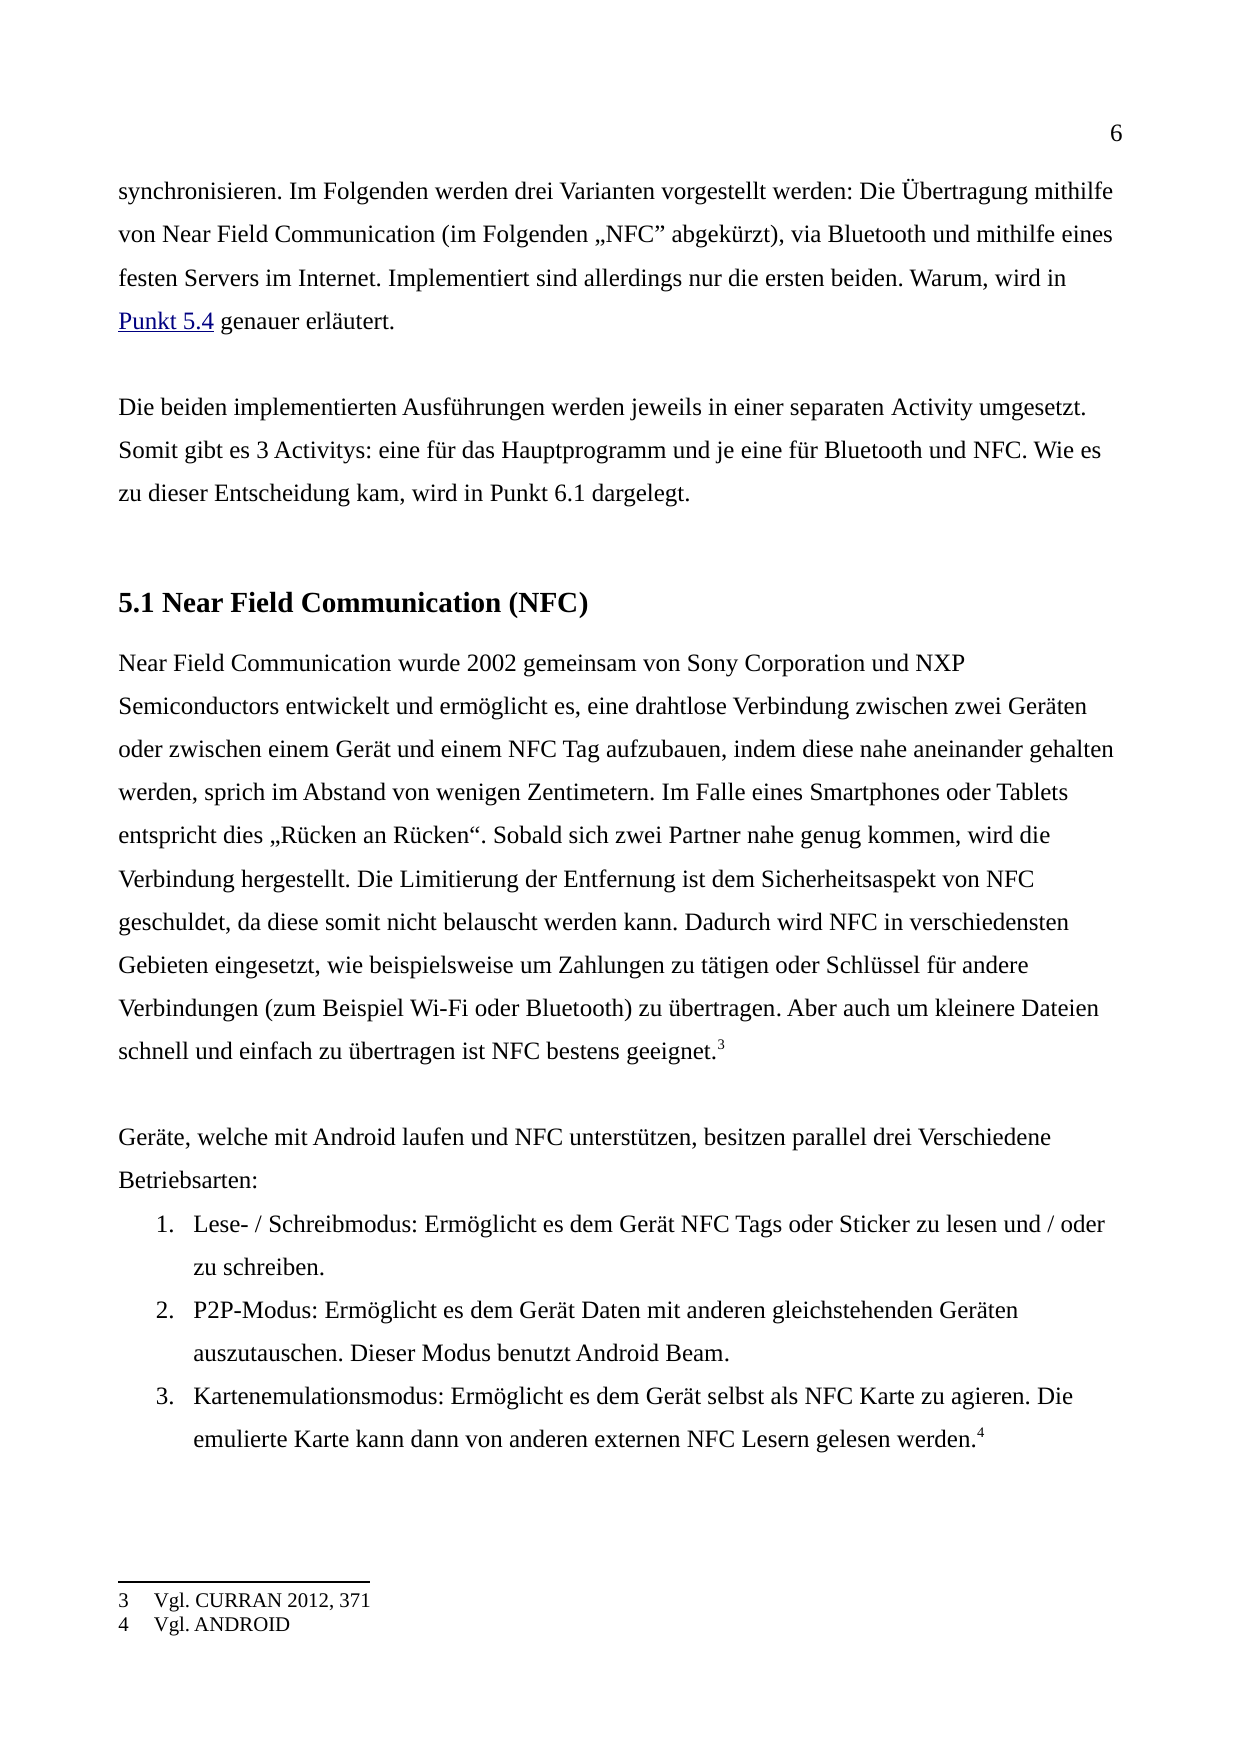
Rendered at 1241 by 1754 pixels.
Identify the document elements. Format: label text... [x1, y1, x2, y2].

subtitle 5.1 Near Field Communication (NFC) [118, 585, 1122, 619]
text synchronisieren. Im Folgenden werden drei Varianten vorgestellt werden: Die Übertragung mithilfe von Near Field Communication (im Folgenden „NFC” abgekürzt), via Bluetooth und mithilfe eines festen Servers im Internet. Implementiert sind allerdings nur die ersten beiden. Warum, wird in Punkt 5.4 genauer erläutert. [118, 176, 1122, 334]
list P2P-Modus: Ermöglicht es dem Gerät Daten mit anderen gleichstehenden Geräten auszutauschen. Dieser Modus benutzt Android Beam. [156, 1295, 1122, 1367]
list Kartenemulationsmodus: Ermöglicht es dem Gerät selbst als NFC Karte zu agieren. Die emulierte Karte kann dann von anderen externen NFC Lesern gelesen werden. [156, 1381, 1122, 1453]
list Lese- / Schreibmodus: Ermöglicht es dem Gerät NFC Tags oder Sticker zu lesen und / oder zu schreiben. [156, 1209, 1122, 1281]
text Die beiden implementierten Ausführungen werden jeweils in einer separaten Activity umgesetzt. Somit gibt es 3 Activitys: eine für das Hauptprogramm und je eine für Bluetooth und NFC. Wie es zu dieser Entscheidung kam, wird in Punkt 6.1 dargelegt. [118, 392, 1122, 507]
text Geräte, welche mit Android laufen und NFC unterstützen, besitzen parallel drei Verschiedene Betriebsarten: [118, 1122, 1122, 1194]
text Vgl. CURRAN 2012, 371 [118, 1588, 1122, 1612]
text Near Field Communication wurde 2002 gemeinsam von Sony Corporation und NXP Semiconductors entwickelt und ermöglicht es, eine drahtlose Verbindung zwischen zwei Geräten oder zwischen einem Gerät und einem NFC Tag aufzubauen, indem diese nahe aneinander gehalten werden, sprich im Abstand von wenigen Zentimetern. Im Falle eines Smartphones oder Tablets entspricht dies „Rücken an Rücken“. Sobald sich zwei Partner nahe genug kommen, wird die Verbindung hergestellt. Die Limitierung der Entfernung ist dem Sicherheitsaspekt von NFC geschuldet, da diese somit nicht belauscht werden kann. Dadurch wird NFC in verschiedensten Gebieten eingesetzt, wie beispielsweise um Zahlungen zu tätigen oder Schlüssel für andere Verbindungen (zum Beispiel Wi-Fi oder Bluetooth) zu übertragen. Aber auch um kleinere Dateien schnell und einfach zu übertragen ist NFC bestens geeignet. [118, 648, 1122, 1065]
list Vgl. ANDROID [118, 1612, 1122, 1636]
